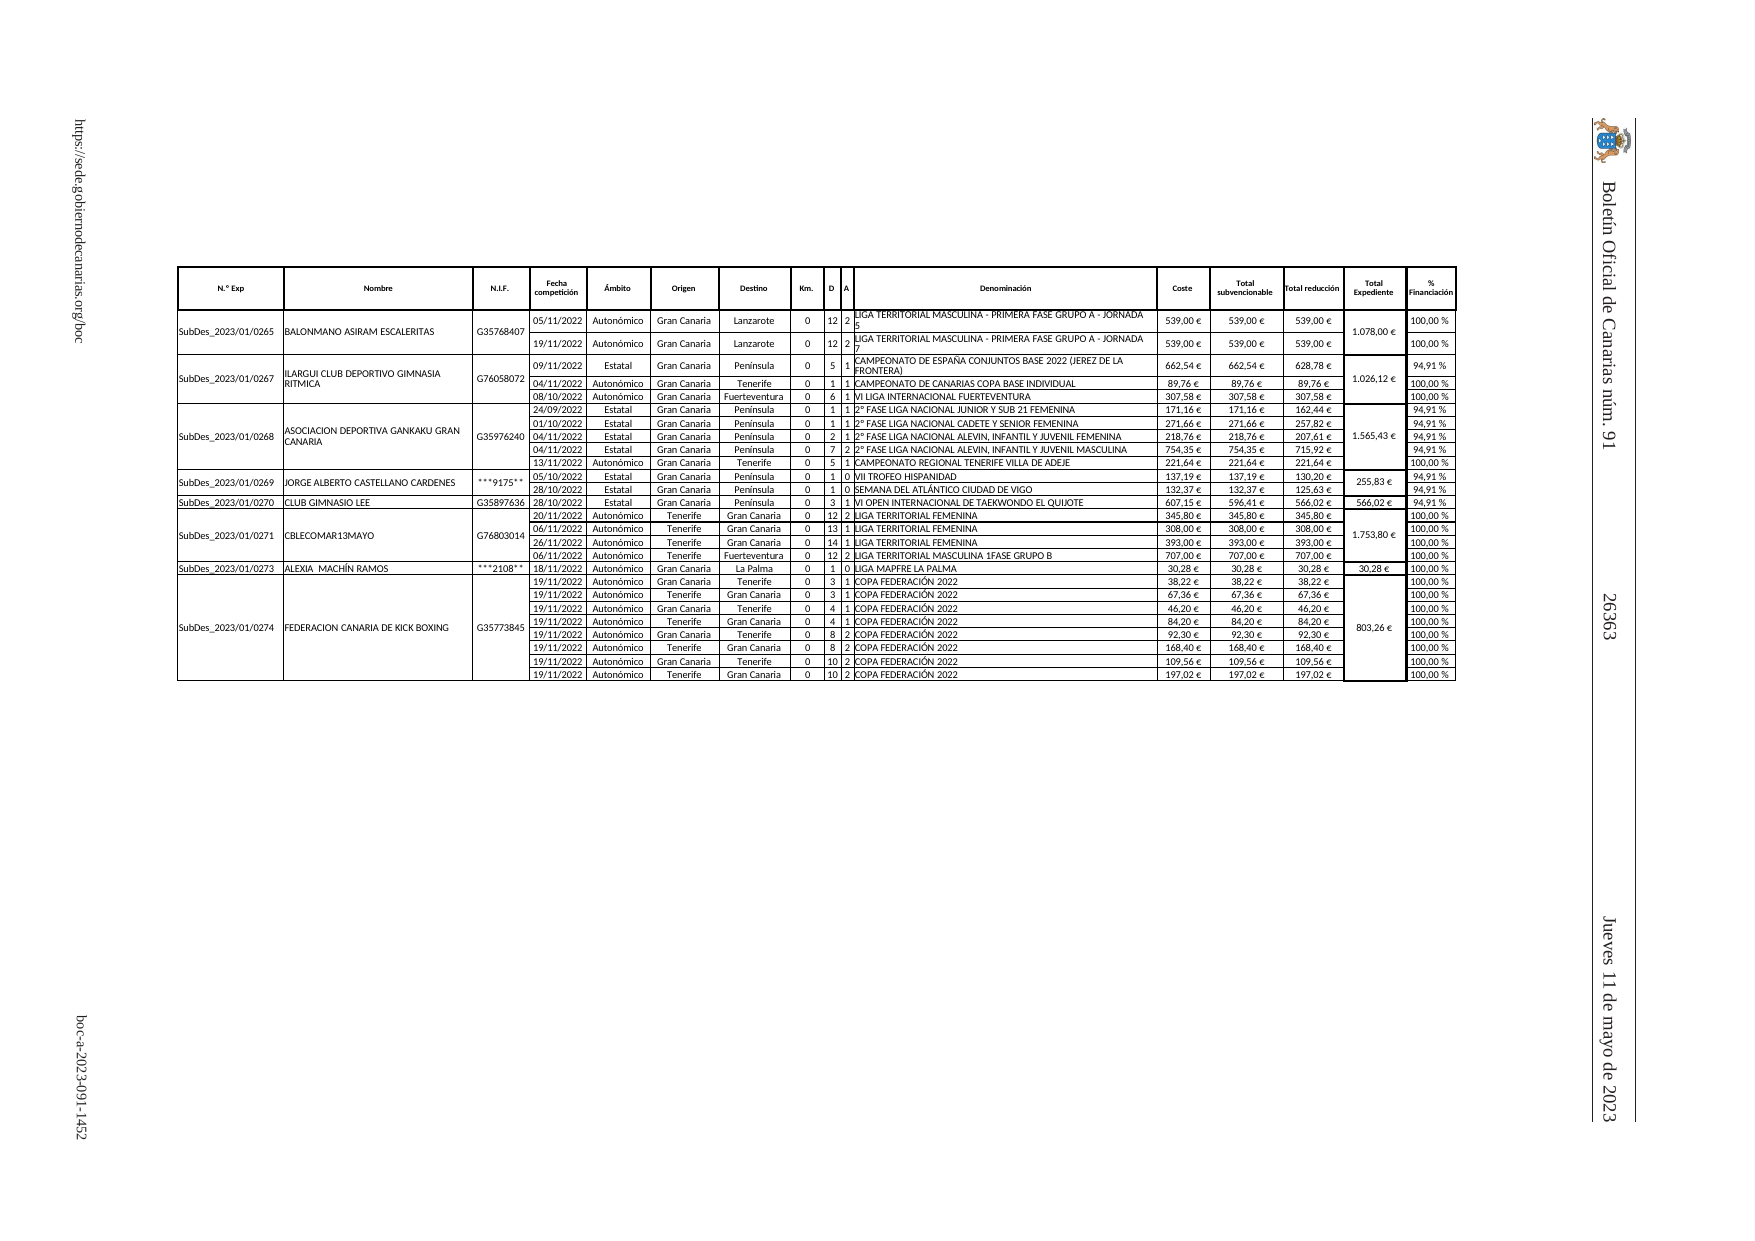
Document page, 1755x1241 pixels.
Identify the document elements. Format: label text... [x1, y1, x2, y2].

table_cell Estatal [587, 355, 650, 376]
table_cell 2º FASE LIGA NACIONAL JUNIOR Y SUB 21 FEMENINA [855, 404, 1157, 416]
table_cell BALONMANO ASIRAM ESCALERITAS [284, 311, 472, 354]
table_cell Gran Canaria [720, 509, 790, 521]
table_cell Autonómico [587, 641, 650, 653]
table_cell 0 [791, 562, 824, 574]
table_cell LIGA TERRITORIAL FEMENINA [855, 536, 1157, 548]
table_cell Estatal [587, 443, 650, 456]
table_cell COPA FEDERACIÓN 2022 [855, 641, 1157, 653]
table_cell Gran Canaria [651, 390, 719, 403]
table_cell 803,26 € [1345, 576, 1405, 680]
table_cell 197,02 € [1158, 668, 1210, 680]
table_cell La Palma [720, 562, 790, 574]
table_cell 46,20 € [1211, 602, 1283, 614]
table_cell Autonómico [587, 377, 650, 389]
table_cell 662,54 € [1211, 355, 1283, 376]
table_cell Estatal [587, 417, 650, 429]
table_cell 84,20 € [1211, 615, 1283, 627]
table_cell Autonómico [587, 562, 650, 574]
table_cell Autonómico [587, 615, 650, 627]
table_header N.I.F. [474, 268, 529, 309]
table_cell Autonómico [587, 311, 650, 332]
table_cell Tenerife [651, 523, 719, 535]
table_cell 20/11/2022 [530, 509, 586, 521]
table_cell Autonómico [587, 628, 650, 640]
table_cell 46,20 € [1158, 602, 1210, 614]
table_cell 2º FASE LIGA NACIONAL ALEVIN, INFANTIL Y JUVENIL MASCULINA [855, 443, 1157, 456]
table_cell CAMPEONATO DE CANARIAS COPA BASE INDIVIDUAL [855, 377, 1157, 389]
table_cell Tenerife [720, 575, 790, 587]
table_cell 539,00 € [1284, 311, 1343, 332]
text boc-a-2023-091-1452 [74, 1016, 91, 1145]
table_cell SubDes_2023/01/0265 [178, 311, 283, 354]
table_cell 1 [842, 536, 854, 548]
table_cell Autonómico [587, 390, 650, 403]
table_cell 2º FASE LIGA NACIONAL CADETE Y SENIOR FEMENINA [855, 417, 1157, 429]
table_cell 109,56 € [1284, 655, 1343, 667]
table_cell G76058072 [473, 355, 529, 403]
table_cell 09/11/2022 [530, 355, 586, 376]
table_cell 0 [791, 417, 824, 429]
table_cell 04/11/2022 [530, 443, 586, 456]
table_header Fecha competición [531, 268, 586, 309]
table_cell 393,00 € [1158, 536, 1210, 548]
table_cell 2 [842, 655, 854, 667]
table_cell SubDes_2023/01/0273 [178, 562, 283, 574]
table_cell SubDes_2023/01/0270 [178, 496, 283, 508]
table_cell 4 [825, 615, 841, 627]
table_cell 307,58 € [1284, 390, 1343, 403]
table_cell 38,22 € [1211, 575, 1283, 587]
table_cell Península [720, 417, 790, 429]
table_cell Tenerife [651, 641, 719, 653]
table_cell 100,00 % [1408, 628, 1455, 640]
table_cell JORGE ALBERTO CASTELLANO CARDENES [284, 470, 472, 495]
table_cell Gran Canaria [651, 496, 719, 508]
table_cell Gran Canaria [651, 457, 719, 469]
table_header D [825, 268, 840, 309]
table_cell CAMPEONATO REGIONAL TENERIFE VILLA DE ADEJE [855, 457, 1157, 469]
table_cell CAMPEONATO DE ESPAÑA CONJUNTOS BASE 2022 (JEREZ DE LA FRONTERA) [855, 355, 1157, 376]
table_cell Gran Canaria [651, 470, 719, 482]
table_cell 2 [842, 311, 854, 332]
table_cell G35768407 [473, 311, 529, 354]
table_cell SubDes_2023/01/0271 [178, 509, 283, 561]
table_cell 0 [791, 443, 824, 456]
table_cell LIGA TERRITORIAL MASCULINA 1FASE GRUPO B [855, 549, 1157, 561]
table_cell Gran Canaria [651, 628, 719, 640]
table_cell 06/11/2022 [530, 523, 586, 535]
table_cell 04/11/2022 [530, 430, 586, 442]
table_cell 137,19 € [1158, 470, 1210, 482]
table_cell 19/11/2022 [530, 575, 586, 587]
table_cell 168,40 € [1284, 641, 1343, 653]
table_cell 345,80 € [1211, 509, 1283, 521]
table_cell 100,00 % [1408, 575, 1455, 587]
table_cell 94,91 % [1408, 470, 1455, 482]
table_cell 393,00 € [1284, 536, 1343, 548]
table_cell Autonómico [587, 536, 650, 548]
table_cell 67,36 € [1284, 589, 1343, 601]
table_cell 754,35 € [1211, 443, 1283, 456]
table_cell 100,00 % [1408, 509, 1455, 521]
table_cell 109,56 € [1158, 655, 1210, 667]
table_cell SubDes_2023/01/0269 [178, 470, 283, 495]
table_cell Gran Canaria [651, 417, 719, 429]
table_cell Gran Canaria [651, 430, 719, 442]
table_cell 89,76 € [1211, 377, 1283, 389]
table_cell 92,30 € [1211, 628, 1283, 640]
table_cell SubDes_2023/01/0267 [178, 355, 283, 403]
table_cell 566,02 € [1284, 496, 1343, 508]
table_cell 566,02 € [1345, 497, 1405, 508]
table_cell 100,00 % [1408, 549, 1455, 561]
table_cell 707,00 € [1158, 549, 1210, 561]
table_cell 1 [825, 377, 841, 389]
table_cell 1 [825, 562, 841, 574]
table_cell Lanzarote [720, 311, 790, 332]
table_cell Tenerife [720, 457, 790, 469]
table_cell 207,61 € [1284, 430, 1343, 442]
table_cell 100,00 % [1408, 390, 1455, 403]
table_cell 01/10/2022 [530, 417, 586, 429]
table_cell 5 [825, 457, 841, 469]
table_cell 1 [842, 417, 854, 429]
table_cell 100,00 % [1408, 536, 1455, 548]
table_cell 3 [825, 589, 841, 601]
text https://sede.gobiernodecanarias.org/boc [72, 119, 89, 353]
table_cell Península [720, 430, 790, 442]
table_cell 271,66 € [1158, 417, 1210, 429]
table_cell 1 [842, 377, 854, 389]
table_cell SubDes_2023/01/0274 [178, 575, 283, 680]
table_cell 1 [842, 457, 854, 469]
table_cell 0 [791, 602, 824, 614]
table_cell 94,91 % [1408, 417, 1455, 429]
table_cell 0 [791, 333, 824, 354]
table_cell 94,91 % [1408, 483, 1455, 495]
table_cell Tenerife [651, 509, 719, 521]
table_cell 30,28 € [1158, 562, 1210, 574]
table_cell 171,16 € [1158, 404, 1210, 416]
table_cell 19/11/2022 [530, 615, 586, 627]
table_cell Gran Canaria [720, 615, 790, 627]
table_cell 92,30 € [1158, 628, 1210, 640]
table_cell 0 [791, 355, 824, 376]
table_cell 06/11/2022 [530, 549, 586, 561]
table_cell 0 [791, 615, 824, 627]
table_cell 100,00 % [1408, 668, 1455, 680]
table_cell LIGA MAPFRE LA PALMA [855, 562, 1157, 574]
table_cell Península [720, 470, 790, 482]
table_cell Estatal [587, 404, 650, 416]
table_cell G35773845 [473, 575, 529, 680]
table_cell 18/11/2022 [530, 562, 586, 574]
table_cell Autonómico [587, 523, 650, 535]
table_cell 100,00 % [1408, 333, 1455, 354]
table_cell Península [720, 355, 790, 376]
table_cell COPA FEDERACIÓN 2022 [855, 575, 1157, 587]
table_cell ALEXIA MACHÍN RAMOS [284, 562, 472, 574]
table_cell COPA FEDERACIÓN 2022 [855, 589, 1157, 601]
table_cell 94,91 % [1408, 355, 1455, 376]
table_cell 1.026,12 € [1345, 356, 1405, 403]
table_cell 7 [825, 443, 841, 456]
table_cell 221,64 € [1284, 457, 1343, 469]
table_cell 19/11/2022 [530, 655, 586, 667]
table_cell 84,20 € [1284, 615, 1343, 627]
table_cell Gran Canaria [720, 641, 790, 653]
table_cell 0 [791, 655, 824, 667]
table_cell 28/10/2022 [530, 496, 586, 508]
table_cell 1 [842, 575, 854, 587]
table_cell 08/10/2022 [530, 390, 586, 403]
table_cell 168,40 € [1158, 641, 1210, 653]
table_cell Autonómico [587, 549, 650, 561]
table_cell 38,22 € [1284, 575, 1343, 587]
table_cell 345,80 € [1284, 509, 1343, 521]
table_cell 0 [842, 483, 854, 495]
table_cell Gran Canaria [720, 523, 790, 535]
table_cell 10 [825, 655, 841, 667]
table_cell Gran Canaria [651, 483, 719, 495]
table_cell 1 [825, 404, 841, 416]
table_cell 0 [791, 496, 824, 508]
table_cell 0 [791, 457, 824, 469]
table_header Ámbito [588, 268, 650, 309]
table_cell 100,00 % [1408, 641, 1455, 653]
table_cell 13 [825, 523, 841, 535]
table_cell 218,76 € [1211, 430, 1283, 442]
table_cell Fuerteventura [720, 390, 790, 403]
table_cell 0 [791, 470, 824, 482]
table_cell 628,78 € [1284, 355, 1343, 376]
table_cell 12 [825, 311, 841, 332]
table_header Total reducción [1285, 268, 1343, 309]
table_cell 0 [842, 562, 854, 574]
table_cell Gran Canaria [651, 311, 719, 332]
table_cell 0 [842, 470, 854, 482]
table_cell 662,54 € [1158, 355, 1210, 376]
table_cell 2 [842, 668, 854, 680]
table_cell 14 [825, 536, 841, 548]
table_cell 345,80 € [1158, 509, 1210, 521]
table_cell Gran Canaria [651, 655, 719, 667]
table_cell CLUB GIMNASIO LEE [284, 496, 472, 508]
table_cell 1.565,43 € [1345, 405, 1405, 469]
table_cell 4 [825, 602, 841, 614]
table_cell 2 [842, 443, 854, 456]
table_cell 100,00 % [1408, 602, 1455, 614]
table_cell 132,37 € [1211, 483, 1283, 495]
table_cell VI LIGA INTERNACIONAL FUERTEVENTURA [855, 390, 1157, 403]
table_cell 307,58 € [1158, 390, 1210, 403]
table_cell Autonómico [587, 575, 650, 587]
table_cell 38,22 € [1158, 575, 1210, 587]
text Jueves 11 de mayo de 2023 [1600, 916, 1621, 1124]
table_cell 1 [842, 523, 854, 535]
table_cell 1 [825, 470, 841, 482]
table_cell Autonómico [587, 602, 650, 614]
table_cell 1 [842, 496, 854, 508]
table_cell Lanzarote [720, 333, 790, 354]
table_cell 2 [842, 509, 854, 521]
table_cell 539,00 € [1158, 333, 1210, 354]
table_cell 308,00 € [1284, 523, 1343, 535]
table_cell 0 [791, 628, 824, 640]
table_cell 132,37 € [1158, 483, 1210, 495]
table_cell Autonómico [587, 589, 650, 601]
table_cell Autonómico [587, 333, 650, 354]
table_cell Tenerife [720, 628, 790, 640]
table_cell Gran Canaria [651, 404, 719, 416]
table_cell 94,91 % [1408, 443, 1455, 456]
table_cell 100,00 % [1408, 377, 1455, 389]
table_cell 715,92 € [1284, 443, 1343, 456]
table_cell Tenerife [651, 668, 719, 680]
table_cell 0 [791, 509, 824, 521]
table_cell LIGA TERRITORIAL MASCULINA - PRIMERA FASE GRUPO A - JORNADA 5 [855, 311, 1157, 332]
table_header Total Expediente [1345, 268, 1405, 309]
table_cell 100,00 % [1408, 523, 1455, 535]
table_cell 257,82 € [1284, 417, 1343, 429]
table_cell Estatal [587, 470, 650, 482]
table_header Nombre [285, 268, 472, 309]
table_cell COPA FEDERACIÓN 2022 [855, 602, 1157, 614]
table_cell 1 [842, 602, 854, 614]
table_cell 130,20 € [1284, 470, 1343, 482]
table_cell Península [720, 404, 790, 416]
table_cell 308,00 € [1211, 523, 1283, 535]
table_cell ASOCIACION DEPORTIVA GANKAKU GRAN CANARIA [284, 404, 472, 469]
table_cell 171,16 € [1211, 404, 1283, 416]
table_cell 0 [791, 549, 824, 561]
table_cell VII TROFEO HISPANIDAD [855, 470, 1157, 482]
table_cell 67,36 € [1211, 589, 1283, 601]
table_cell 2 [842, 628, 854, 640]
table_header Coste [1158, 268, 1209, 309]
table_cell 1 [842, 390, 854, 403]
table_cell Tenerife [651, 615, 719, 627]
table_cell 754,35 € [1158, 443, 1210, 456]
table_cell 92,30 € [1284, 628, 1343, 640]
table_cell 19/11/2022 [530, 641, 586, 653]
table_cell 67,36 € [1158, 589, 1210, 601]
table_cell 1 [825, 417, 841, 429]
table_cell LIGA TERRITORIAL FEMENINA [855, 523, 1157, 535]
table_cell COPA FEDERACIÓN 2022 [855, 615, 1157, 627]
table_cell 168,40 € [1211, 641, 1283, 653]
table_cell 0 [791, 311, 824, 332]
table_cell 1 [842, 430, 854, 442]
table_cell Tenerife [720, 377, 790, 389]
table_cell 3 [825, 496, 841, 508]
table_cell Península [720, 443, 790, 456]
table_cell SEMANA DEL ATLÁNTICO CIUDAD DE VIGO [855, 483, 1157, 495]
table_cell ***9175** [473, 470, 529, 495]
table_cell Estatal [587, 483, 650, 495]
table_cell 197,02 € [1211, 668, 1283, 680]
table_cell 100,00 % [1408, 311, 1455, 332]
table_cell Autonómico [587, 655, 650, 667]
table_cell 19/11/2022 [530, 602, 586, 614]
table_cell 89,76 € [1284, 377, 1343, 389]
table_cell 94,91 % [1408, 430, 1455, 442]
table_cell Tenerife [651, 536, 719, 548]
table_cell 05/10/2022 [530, 470, 586, 482]
table_cell 19/11/2022 [530, 589, 586, 601]
table_cell Gran Canaria [720, 668, 790, 680]
table_cell 30,28 € [1284, 562, 1343, 574]
table_cell 8 [825, 641, 841, 653]
table_cell 24/09/2022 [530, 404, 586, 416]
table_header Origen [652, 268, 718, 309]
table_cell 307,58 € [1211, 390, 1283, 403]
table_cell G35976240 [473, 404, 529, 469]
table_cell 19/11/2022 [530, 668, 586, 680]
table_header Total subvencionable [1211, 268, 1283, 309]
table_cell 0 [791, 377, 824, 389]
table_cell 125,63 € [1284, 483, 1343, 495]
table_cell ***2108** [473, 562, 529, 574]
table_cell 539,00 € [1284, 333, 1343, 354]
table_cell 607,15 € [1158, 496, 1210, 508]
table_cell 0 [791, 575, 824, 587]
table_cell 12 [825, 333, 841, 354]
table_cell 0 [791, 589, 824, 601]
table_header Destino [720, 268, 790, 309]
table_cell 100,00 % [1408, 562, 1455, 574]
table_cell 100,00 % [1408, 655, 1455, 667]
table_cell 05/11/2022 [530, 311, 586, 332]
table_cell Gran Canaria [651, 602, 719, 614]
table_cell Gran Canaria [651, 355, 719, 376]
table_cell ILARGUI CLUB DEPORTIVO GIMNASIA RITMICA [284, 355, 472, 403]
table_cell 596,41 € [1211, 496, 1283, 508]
table_cell 1 [825, 483, 841, 495]
table_cell Gran Canaria [651, 333, 719, 354]
table_cell 1 [842, 589, 854, 601]
table_cell 04/11/2022 [530, 377, 586, 389]
table_cell 19/11/2022 [530, 333, 586, 354]
table_cell 26/11/2022 [530, 536, 586, 548]
table_cell 46,20 € [1284, 602, 1343, 614]
table_cell COPA FEDERACIÓN 2022 [855, 628, 1157, 640]
table_cell 2 [842, 333, 854, 354]
table_cell Península [720, 496, 790, 508]
table_cell 2 [842, 641, 854, 653]
table_cell 162,44 € [1284, 404, 1343, 416]
table_cell 10 [825, 668, 841, 680]
table_cell Tenerife [720, 602, 790, 614]
table_cell 19/11/2022 [530, 628, 586, 640]
table_header Km. [792, 268, 823, 309]
table_cell Autonómico [587, 457, 650, 469]
table_cell Gran Canaria [720, 589, 790, 601]
table_cell Tenerife [651, 589, 719, 601]
table_cell Gran Canaria [720, 536, 790, 548]
table_cell 1.753,80 € [1345, 510, 1405, 561]
table_cell 271,66 € [1211, 417, 1283, 429]
table_header Denominación [855, 268, 1156, 309]
table_cell Fuerteventura [720, 549, 790, 561]
table_cell G35897636 [473, 496, 529, 508]
table_cell Autonómico [587, 509, 650, 521]
table_cell Estatal [587, 496, 650, 508]
table_cell 1 [842, 404, 854, 416]
table_cell 0 [791, 523, 824, 535]
table_header A [842, 268, 853, 309]
table_cell Gran Canaria [651, 377, 719, 389]
table_cell Autonómico [587, 668, 650, 680]
table_cell G76803014 [473, 509, 529, 561]
table_cell 13/11/2022 [530, 457, 586, 469]
table_cell 100,00 % [1408, 457, 1455, 469]
table_cell 109,56 € [1211, 655, 1283, 667]
table_cell 197,02 € [1284, 668, 1343, 680]
table_cell LIGA TERRITORIAL FEMENINA [855, 509, 1157, 521]
table_cell 707,00 € [1211, 549, 1283, 561]
table_cell Península [720, 483, 790, 495]
table_cell 2º FASE LIGA NACIONAL ALEVIN, INFANTIL Y JUVENIL FEMENINA [855, 430, 1157, 442]
table_cell 2 [825, 430, 841, 442]
table_cell 255,83 € [1345, 471, 1405, 495]
table_cell SubDes_2023/01/0268 [178, 404, 283, 469]
table_cell 0 [791, 668, 824, 680]
table_cell 218,76 € [1158, 430, 1210, 442]
table_cell 5 [825, 355, 841, 376]
table_cell 1 [842, 615, 854, 627]
table_cell 94,91 % [1408, 496, 1455, 508]
table_cell 0 [791, 404, 824, 416]
text Boletín Oficial de Canarias núm. 91 [1599, 181, 1620, 453]
table_cell 0 [791, 641, 824, 653]
table_header N.º Exp [179, 268, 283, 309]
table_header % Financiación [1408, 268, 1455, 309]
table_cell 94,91 % [1408, 404, 1455, 416]
table_cell 8 [825, 628, 841, 640]
table_cell 1 [842, 355, 854, 376]
table_cell 30,28 € [1211, 562, 1283, 574]
table_cell COPA FEDERACIÓN 2022 [855, 668, 1157, 680]
table_cell 0 [791, 430, 824, 442]
table_cell 308,00 € [1158, 523, 1210, 535]
table_cell 137,19 € [1211, 470, 1283, 482]
table_cell CBLECOMAR13MAYO [284, 509, 472, 561]
table_cell 221,64 € [1158, 457, 1210, 469]
table_cell 100,00 % [1408, 615, 1455, 627]
table_cell 0 [791, 390, 824, 403]
table_cell 539,00 € [1211, 311, 1283, 332]
table_cell 0 [791, 483, 824, 495]
table_cell Gran Canaria [651, 443, 719, 456]
table_cell 2 [842, 549, 854, 561]
table_cell 28/10/2022 [530, 483, 586, 495]
table_cell 30,28 € [1345, 563, 1405, 574]
table_cell 707,00 € [1284, 549, 1343, 561]
table_cell COPA FEDERACIÓN 2022 [855, 655, 1157, 667]
table_cell 221,64 € [1211, 457, 1283, 469]
table_cell VI OPEN INTERNACIONAL DE TAEKWONDO EL QUIJOTE [855, 496, 1157, 508]
text 26363 [1600, 593, 1621, 642]
table_cell 1.078,00 € [1345, 311, 1405, 354]
table_cell 6 [825, 390, 841, 403]
table_cell 539,00 € [1158, 311, 1210, 332]
table_cell 393,00 € [1211, 536, 1283, 548]
table_cell Estatal [587, 430, 650, 442]
table_cell 12 [825, 549, 841, 561]
table_cell 3 [825, 575, 841, 587]
table_cell 84,20 € [1158, 615, 1210, 627]
table_cell FEDERACION CANARIA DE KICK BOXING [284, 575, 472, 680]
table_cell 89,76 € [1158, 377, 1210, 389]
table_cell 0 [791, 536, 824, 548]
table_cell Tenerife [651, 549, 719, 561]
table_cell 539,00 € [1211, 333, 1283, 354]
table_cell 100,00 % [1408, 589, 1455, 601]
table_cell Gran Canaria [651, 575, 719, 587]
table_cell LIGA TERRITORIAL MASCULINA - PRIMERA FASE GRUPO A - JORNADA 7 [855, 333, 1157, 354]
table_cell Tenerife [720, 655, 790, 667]
table_cell Gran Canaria [651, 562, 719, 574]
table_cell 12 [825, 509, 841, 521]
